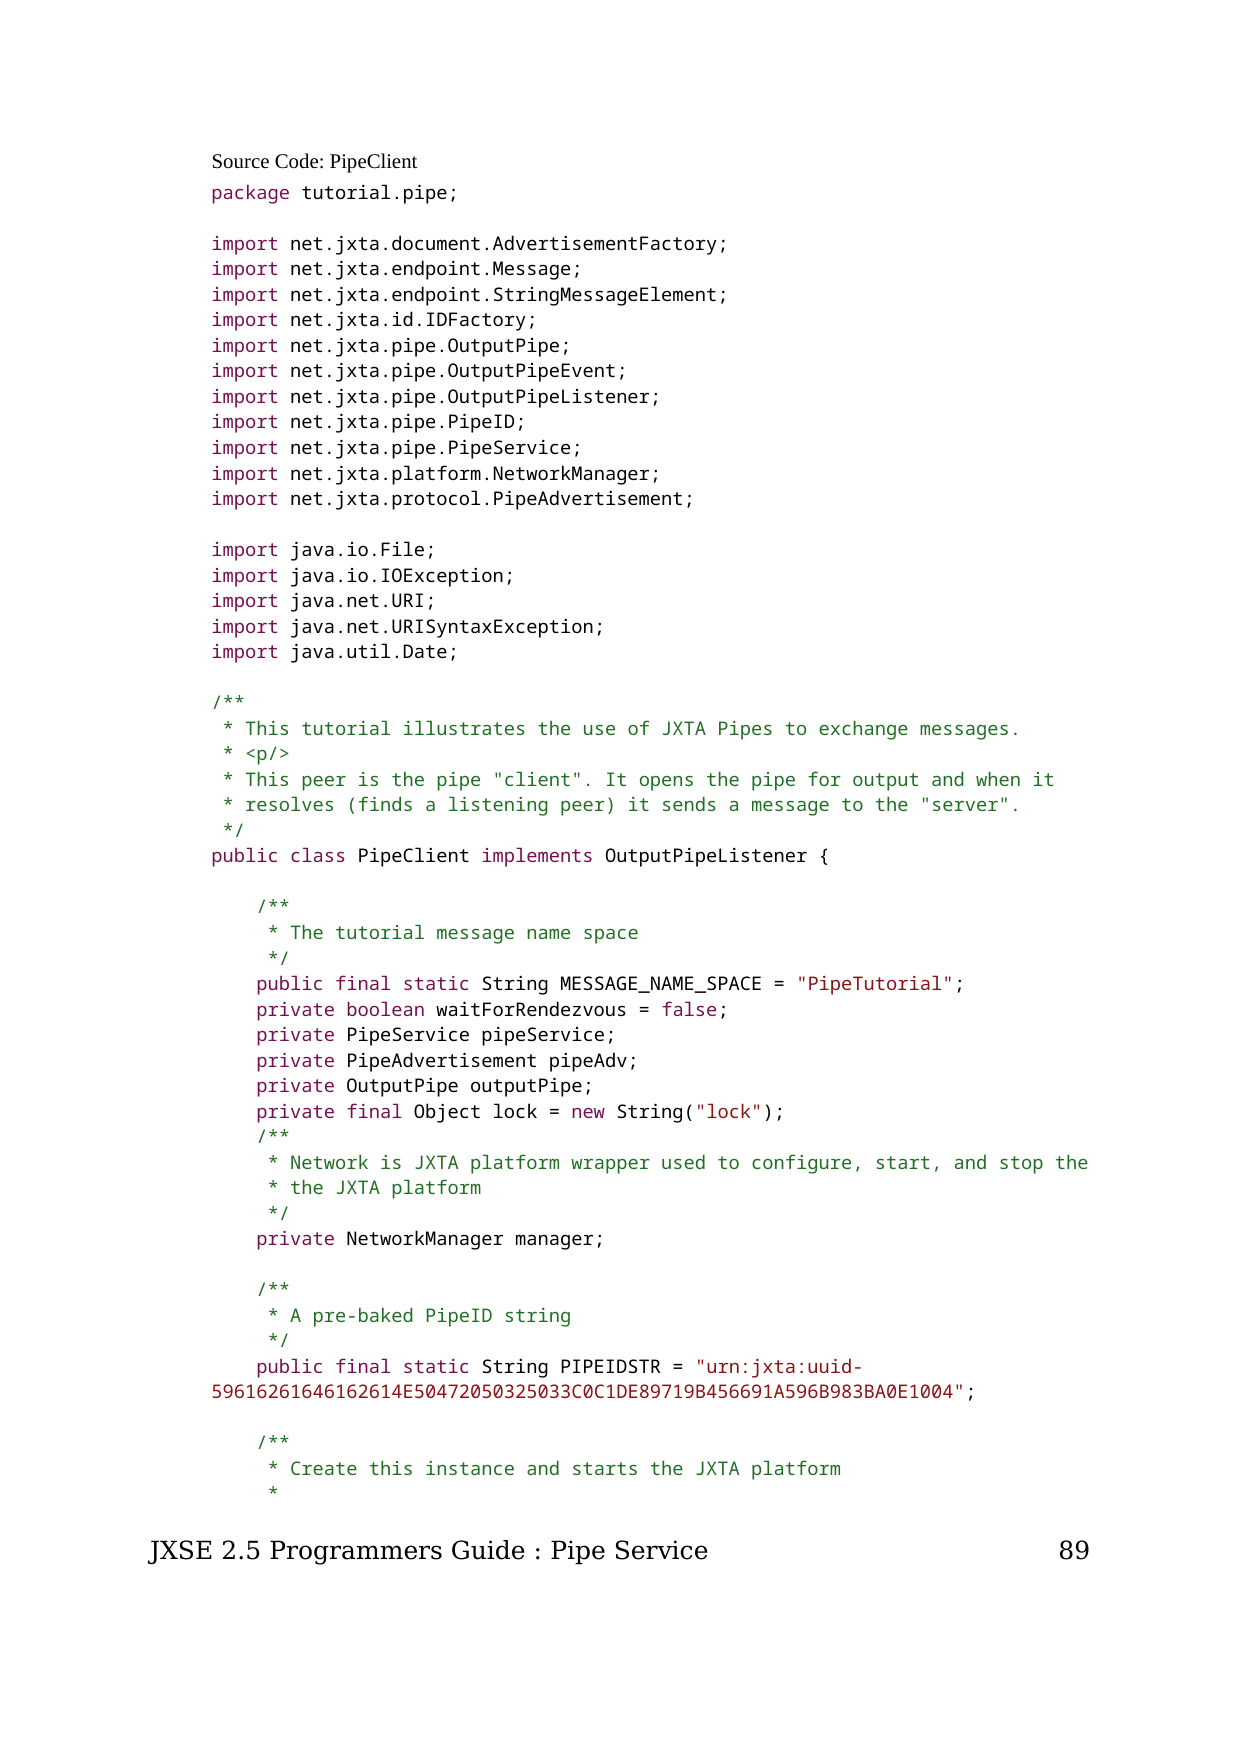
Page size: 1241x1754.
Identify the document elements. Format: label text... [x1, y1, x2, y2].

text /** [211, 1430, 1240, 1455]
text import java.io.File; [211, 537, 1240, 562]
text * the JXTA platform [211, 1174, 1240, 1200]
text * This tutorial illustrates the use of JXTA Pipes to exchange messages. [211, 715, 1240, 741]
text import net.jxta.id.IDFactory; [211, 307, 1240, 332]
text */ [211, 817, 1240, 843]
text * This peer is the pipe "client". It opens the pipe for output and when it [211, 766, 1240, 792]
text */ [211, 1200, 1240, 1226]
text * Network is JXTA platform wrapper used to configure, start, and stop the [211, 1149, 1240, 1174]
text import net.jxta.pipe.OutputPipe; [211, 332, 1240, 358]
text import java.net.URI; [211, 588, 1240, 613]
text /** [211, 1277, 1240, 1302]
text import net.jxta.protocol.PipeAdvertisement; [211, 486, 1240, 511]
text import net.jxta.pipe.OutputPipeEvent; [211, 358, 1240, 383]
text import net.jxta.document.AdvertisementFactory; [211, 230, 1240, 256]
text * <p/> [211, 741, 1240, 766]
text * resolves (finds a listening peer) it sends a message to the "server". [211, 792, 1240, 817]
text public final static String PIPEIDSTR = "urn:jxta:uuid-59616261646162614E50472050325033C0C1DE89719B456691A596B983BA0E1004"; [211, 1353, 1240, 1404]
text private NetworkManager manager; [211, 1226, 1240, 1251]
text import net.jxta.pipe.PipeID; [211, 409, 1240, 434]
text public class PipeClient implements OutputPipeListener { [211, 843, 1240, 868]
text /** [211, 894, 1240, 919]
text private boolean waitForRendezvous = false; [211, 996, 1240, 1021]
text import net.jxta.endpoint.Message; [211, 256, 1240, 281]
text import net.jxta.platform.NetworkManager; [211, 460, 1240, 486]
text package tutorial.pipe; [211, 179, 1240, 205]
text * A pre-baked PipeID string [211, 1302, 1240, 1328]
text */ [211, 945, 1240, 970]
text * Create this instance and starts the JXTA platform [211, 1455, 1240, 1481]
text /** [211, 690, 1240, 715]
text import net.jxta.pipe.OutputPipeListener; [211, 383, 1240, 409]
text import java.util.Date; [211, 639, 1240, 664]
text import net.jxta.pipe.PipeService; [211, 434, 1240, 460]
text import java.net.URISyntaxException; [211, 613, 1240, 639]
text private final Object lock = new String("lock"); [211, 1098, 1240, 1123]
text private OutputPipe outputPipe; [211, 1072, 1240, 1098]
text private PipeAdvertisement pipeAdv; [211, 1047, 1240, 1072]
text /** [211, 1123, 1240, 1149]
text import java.io.IOException; [211, 562, 1240, 588]
text public final static String MESSAGE_NAME_SPACE = "PipeTutorial"; [211, 970, 1240, 996]
text * The tutorial message name space [211, 919, 1240, 945]
text * [211, 1481, 1240, 1506]
text */ [211, 1328, 1240, 1353]
text import net.jxta.endpoint.StringMessageElement; [211, 281, 1240, 307]
text Source Code: PipeClient [211, 150, 1090, 173]
text private PipeService pipeService; [211, 1021, 1240, 1047]
